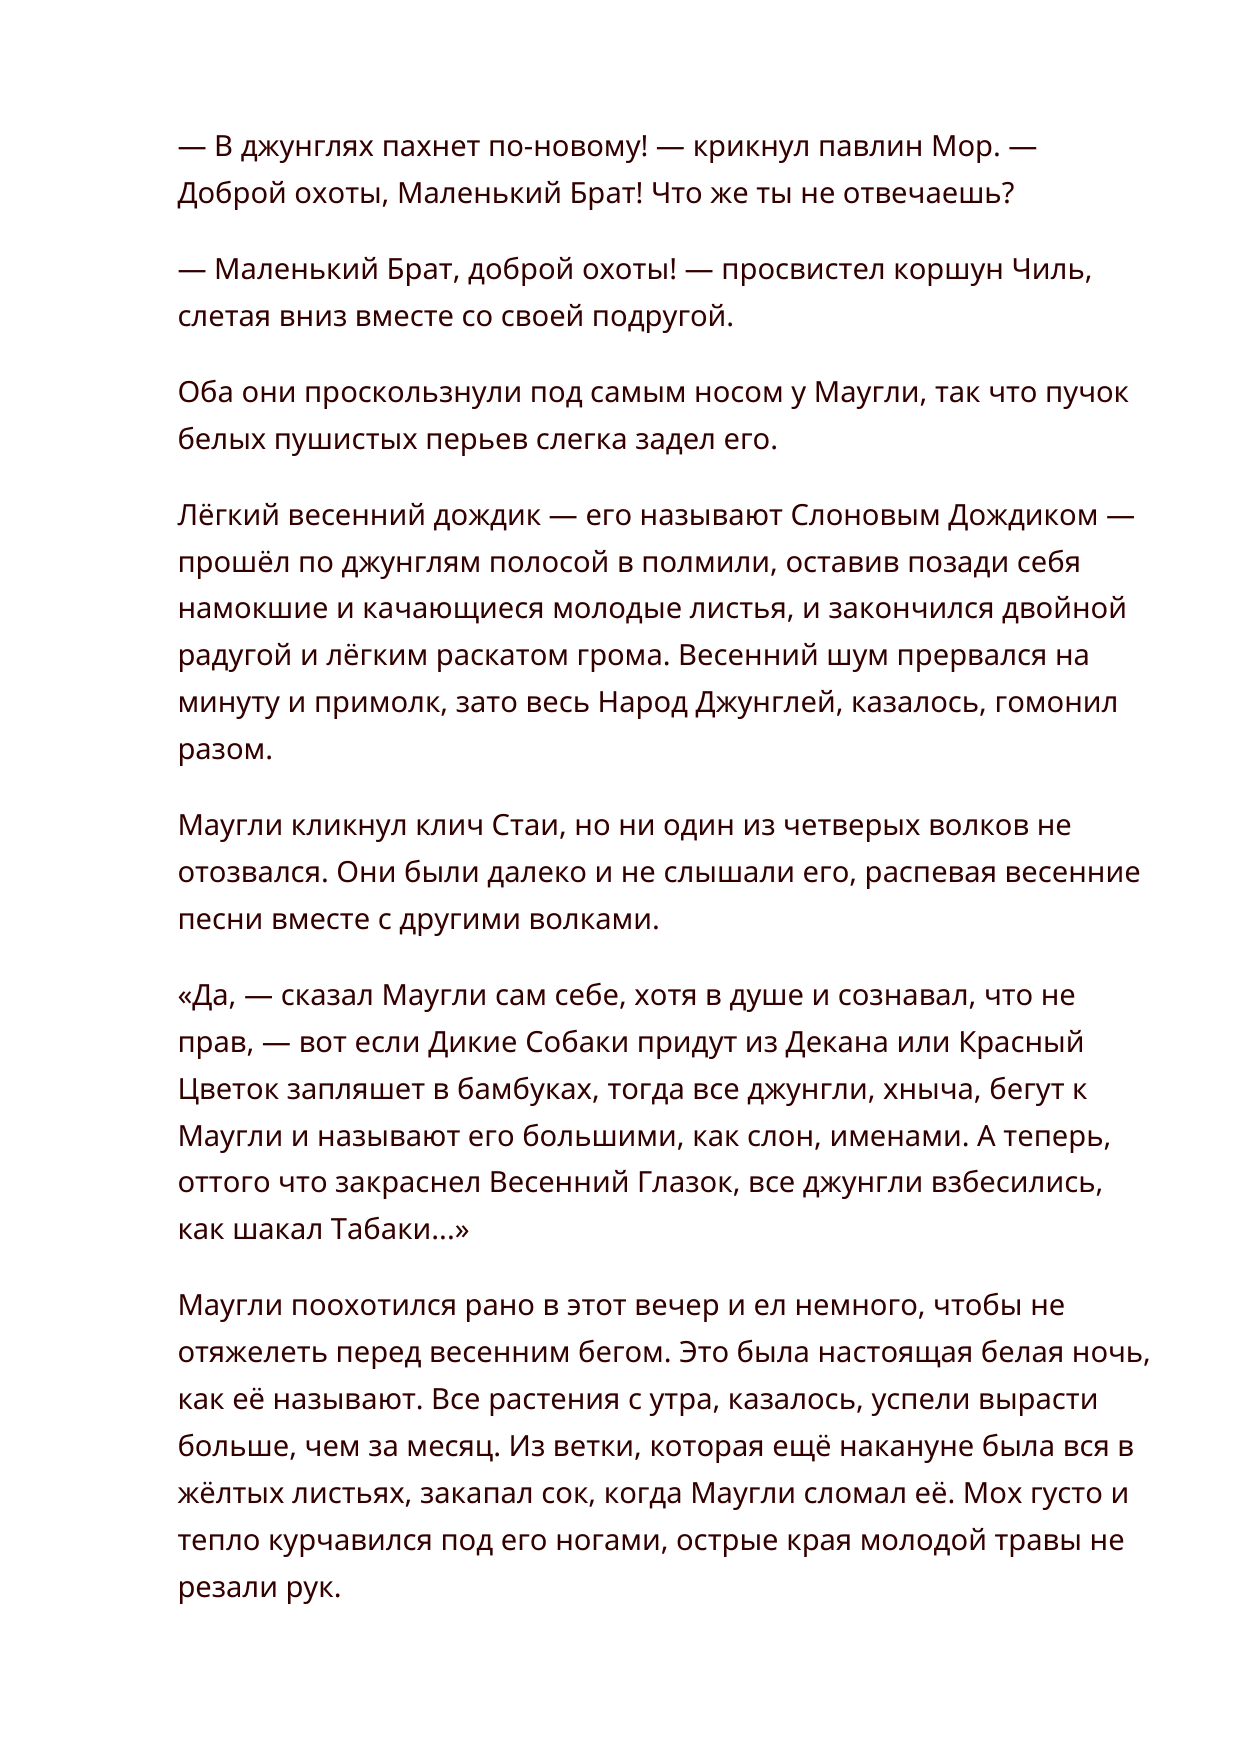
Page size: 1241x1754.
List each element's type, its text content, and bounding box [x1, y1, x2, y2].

text Маугли кликнул клич Стаи, но ни один из четверых волков не отозвался. Они были далеко и не слышали его, распевая весенние песни вместе с другими волками. [177, 797, 1152, 938]
text — Маленький Брат, доброй охоты! — просвистел коршун Чиль, слетая вниз вместе со своей подругой. [177, 241, 1152, 335]
text — В джунглях пахнет по-новому! — крикнул павлин Мор. — Доброй охоты, Маленький Брат! Что же ты не отвечаешь? [177, 118, 1152, 212]
text Оба они проскользнули под самым носом у Маугли, так что пучок белых пушистых перьев слегка задел его. [177, 364, 1152, 458]
text Лёгкий весенний дождик — его называют Слоновым Дождиком — прошёл по джунглям полосой в полмили, оставив позади себя намокшие и качающиеся молодые листья, и закончился двойной радугой и лёгким раскатом грома. Весенний шум прервался на минуту и примолк, зато весь Народ Джунглей, казалось, гомонил разом. [177, 487, 1152, 768]
text «Да, — сказал Маугли сам себе, хотя в душе и сознавал, что не прав, — вот если Дикие Собаки придут из Декана или Красный Цветок запляшет в бамбуках, тогда все джунгли, хныча, бегут к Маугли и называют его большими, как слон, именами. А теперь, оттого что закраснел Весенний Глазок, все джунгли взбесились, как шакал Табаки...» [177, 967, 1152, 1248]
text Маугли поохотился рано в этот вечер и ел немного, чтобы не отяжелеть перед весенним бегом. Это была настоящая белая ночь, как её называют. Все растения с утра, казалось, успели вырасти больше, чем за месяц. Из ветки, которая ещё накануне была вся в жёлтых листьях, закапал сок, когда Маугли сломал её. Мох густо и тепло курчавился под его ногами, острые края молодой травы не резали рук. [177, 1277, 1152, 1606]
